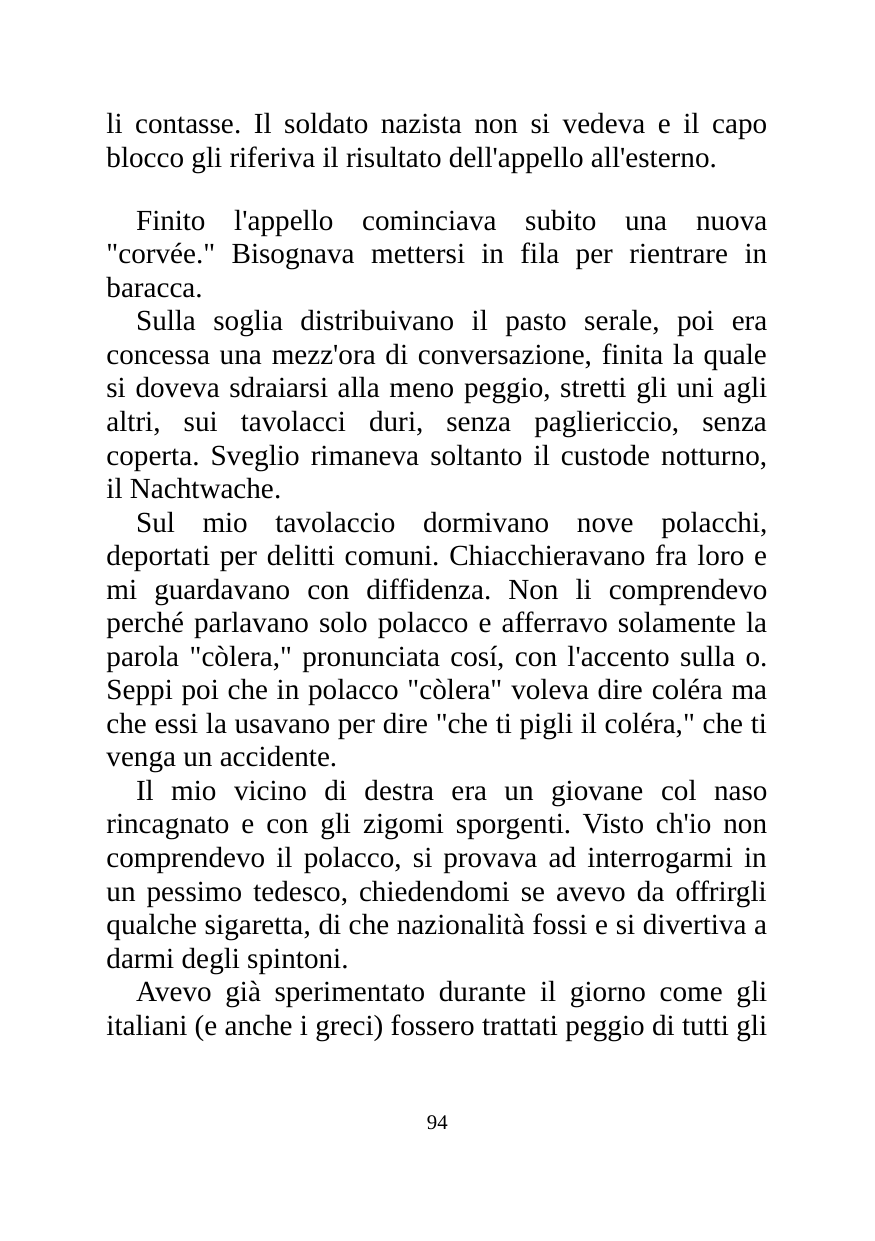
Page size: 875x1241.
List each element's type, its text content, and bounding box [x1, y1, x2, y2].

text Avevo già sperimentato durante il giorno come gli italiani (e anche i greci) fossero trattati peggio di tutti gli [106, 974, 768, 1041]
text Finito l'appello cominciava subito una nuova "corvée." Bisognava mettersi in fila per rientrare in baracca. [106, 203, 768, 303]
text li contasse. Il soldato nazista non si vedeva e il capo blocco gli riferiva il risultato dell'appello all'esterno. [106, 106, 768, 173]
text Il mio vicino di destra era un giovane col naso rincagnato e con gli zigomi sporgenti. Visto ch'io non comprendevo il polacco, si provava ad interrogarmi in un pessimo tedesco, chiedendomi se avevo da offrirgli qualche sigaretta, di che nazionalità fossi e si divertiva a darmi degli spintoni. [106, 773, 768, 974]
text Sulla soglia distribuivano il pasto serale, poi era concessa una mezz'ora di conversazione, finita la quale si doveva sdraiarsi alla meno peggio, stretti gli uni agli altri, sui tavolacci duri, senza pagliericcio, senza coperta. Sveglio rimaneva soltanto il custode notturno, il Nachtwache. [106, 303, 768, 505]
text Sul mio tavolaccio dormivano nove polacchi, deportati per delitti comuni. Chiacchieravano fra loro e mi guardavano con diffidenza. Non li comprendevo perché parlavano solo polacco e afferravo solamente la parola "còlera," pronunciata cosí, con l'accento sulla o. Seppi poi che in polacco "còlera" voleva dire coléra ma che essi la usavano per dire "che ti pigli il coléra," che ti venga un accidente. [106, 505, 768, 773]
